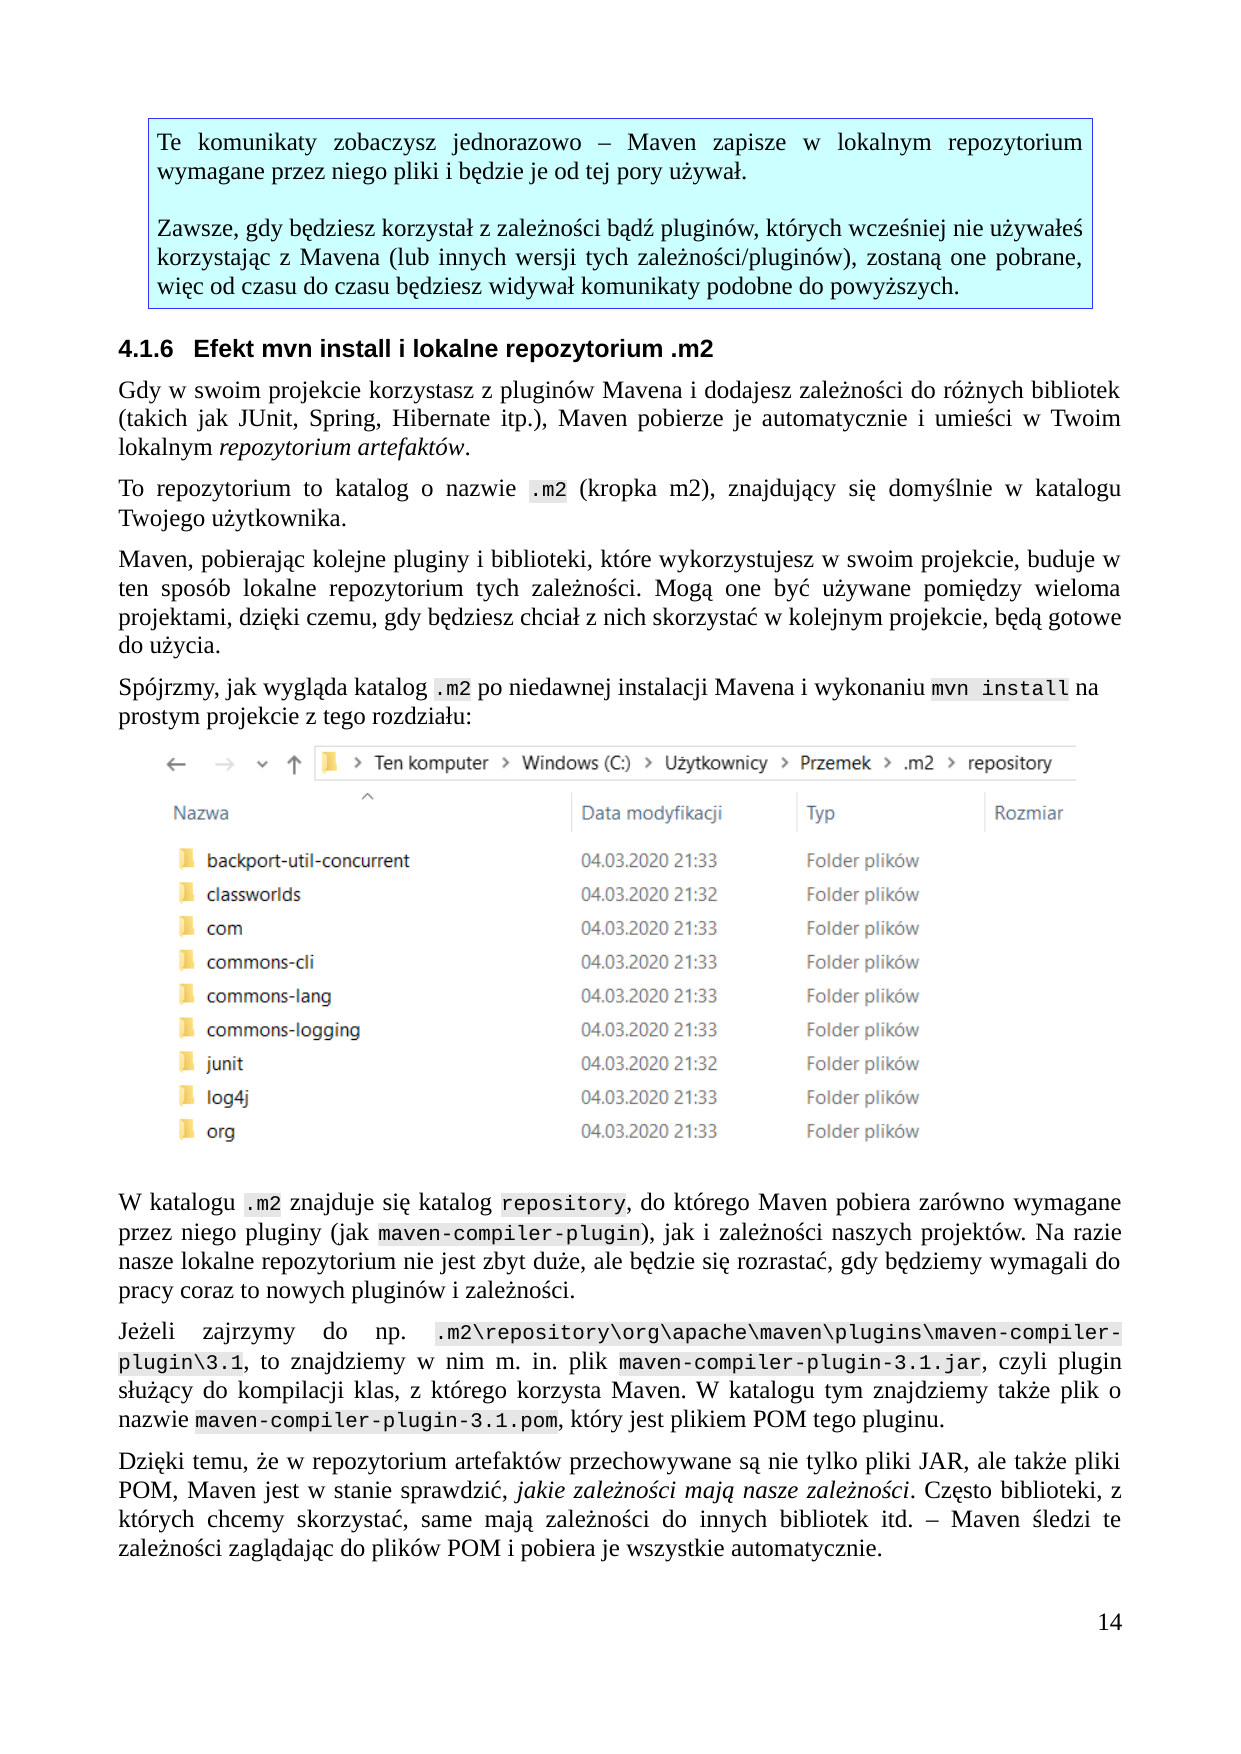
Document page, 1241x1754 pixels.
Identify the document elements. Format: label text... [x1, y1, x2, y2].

text W katalogu .m2 znajduje się katalog repository, do którego Maven pobiera zarówno wymagane przez niego pluginy (jak maven-compiler-plugin), jak i zależności naszych projektów. Na razie nasze lokalne repozytorium nie jest zbyt duże, ale będzie się rozrastać, gdy będziemy wymagali do pracy coraz to nowych pluginów i zależności. [118, 1158, 1122, 1304]
text Gdy w swoim projekcie korzystasz z pluginów Mavena i dodajesz zależności do różnych bibliotek (takich jak JUnit, Spring, Hibernate itp.), Maven pobierze je automatycznie i umieści w Twoim lokalnym repozytorium artefaktów. [118, 375, 1122, 461]
text To repozytorium to katalog o nazwie .m2 (kropka m2), znajdujący się domyślnie w katalogu Twojego użytkownika. [118, 473, 1122, 532]
text Zawsze, gdy będziesz korzystał z zależności bądź pluginów, których wcześniej nie używałeś korzystając z Mavena (lub innych wersji tych zależności/pluginów), zostaną one pobrane, więc od czasu do czasu będziesz widywał komunikaty podobne do powyższych. [149, 204, 1092, 308]
text Spójrzmy, jak wygląda katalog .m2 po niedawnej instalacji Mavena i wykonaniu mvn install na prostym projekcie z tego rozdziału: [118, 672, 1122, 730]
picture [163, 742, 1077, 1158]
text Dzięki temu, że w repozytorium artefaktów przechowywane są nie tylko pliki JAR, ale także pliki POM, Maven jest w stanie sprawdzić, jakie zależności mają nasze zależności. Często biblioteki, z których chcemy skorzystać, same mają zależności do innych bibliotek itd. – Maven śledzi te zależności zaglądając do plików POM i pobiera je wszystkie automatycznie. [118, 1446, 1122, 1561]
text Te komunikaty zobaczysz jednorazowo – Maven zapisze w lokalnym repozytorium wymagane przez niego pliki i będzie je od tej pory używał. [149, 119, 1092, 176]
subtitle Efekt mvn install i lokalne repozytorium .m2 [118, 333, 1122, 362]
text Maven, pobierając kolejne pluginy i biblioteki, które wykorzystujesz w swoim projekcie, buduje w ten sposób lokalne repozytorium tych zależności. Mogą one być używane pomiędzy wieloma projektami, dzięki czemu, gdy będziesz chciał z nich skorzystać w kolejnym projekcie, będą gotowe do użycia. [118, 544, 1122, 659]
text Jeżeli zajrzymy do np. .m2\repository\org\apache\maven\plugins\maven-compiler-plugin\3.1, to znajdziemy w nim m. in. plik maven-compiler-plugin-3.1.jar, czyli plugin służący do kompilacji klas, z którego korzysta Maven. W katalogu tym znajdziemy także plik o nazwie maven-compiler-plugin-3.1.pom, który jest plikiem POM tego pluginu. [118, 1316, 1122, 1434]
